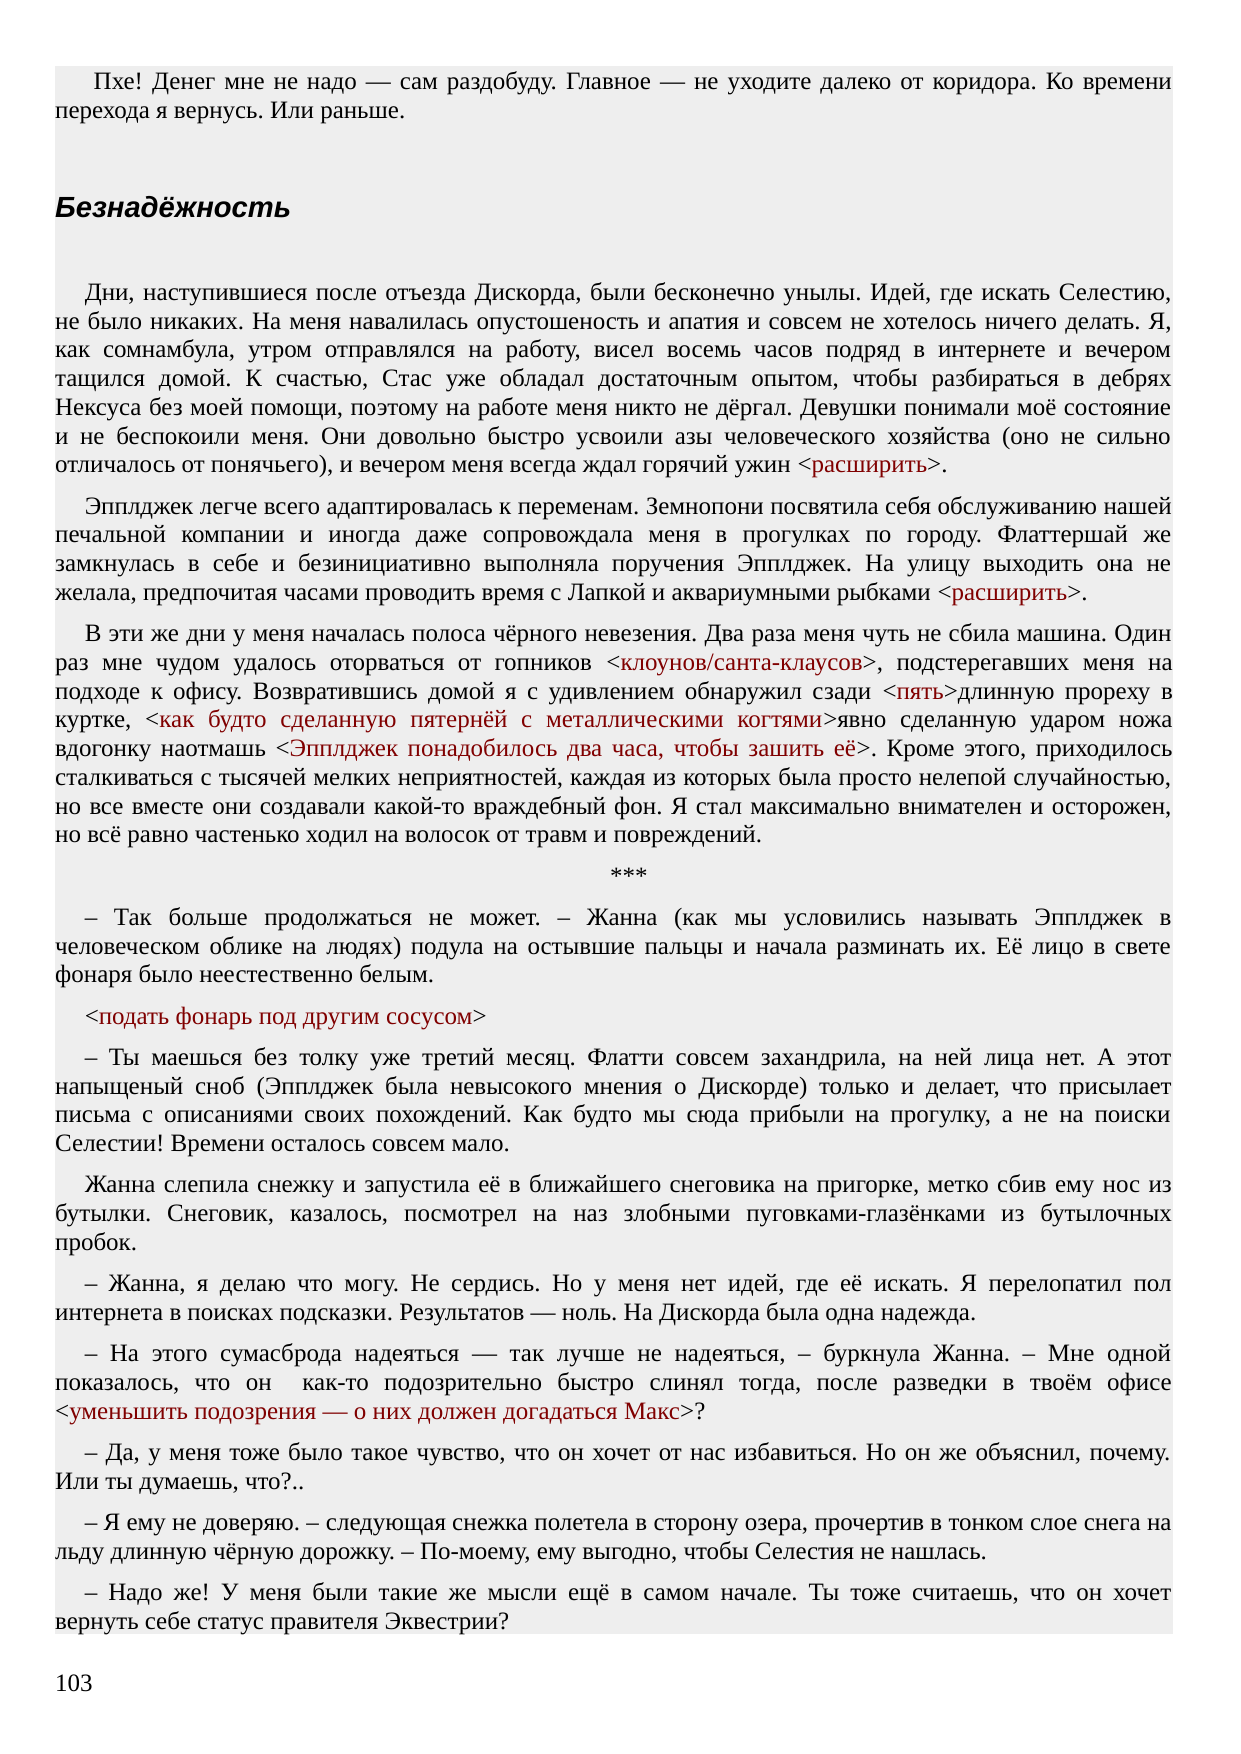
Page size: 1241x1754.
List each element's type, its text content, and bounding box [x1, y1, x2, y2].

subtitle Безнадёжность [55, 190, 1173, 223]
text – Я ему не доверяю. – следующая снежка полетела в сторону озера, прочертив в тонком слое снега на льду длинную чёрную дорожку. – По-моему, ему выгодно, чтобы Селестия не нашлась. [55, 1507, 1173, 1564]
text – Надо же! У меня были такие же мысли ещё в самом начале. Ты тоже считаешь, что он хочет вернуть себе статус правителя Эквестрии? [55, 1577, 1173, 1634]
text Жанна слепила снежку и запустила её в ближайшего снеговика на пригорке, метко сбив ему нос из бутылки. Снеговик, казалось, посмотрел на наз злобными пуговками-глазёнками из бутылочных пробок. [55, 1169, 1173, 1256]
text Эпплджек легче всего адаптировалась к переменам. Земнопони посвятила себя обслуживанию нашей печальной компании и иногда даже сопровождала меня в прогулках по городу. Флаттершай же замкнулась в себе и безинициативно выполняла поручения Эпплджек. На улицу выходить она не желала, предпочитая часами проводить время с Лапкой и аквариумными рыбками <расширить>. [55, 491, 1173, 606]
text – Ты маешься без толку уже третий месяц. Флатти совсем захандрила, на ней лица нет. А этот напыщеный сноб (Эпплджек была невысокого мнения о Дискорде) только и делает, что присылает письма с описаниями своих похождений. Как будто мы сюда прибыли на прогулку, а не на поиски Селестии! Времени осталось совсем мало. [55, 1042, 1173, 1157]
text Дни, наступившиеся после отъезда Дискорда, были бесконечно унылы. Идей, где искать Селестию, не было никаких. На меня навалилась опустошеность и апатия и совсем не хотелось ничего делать. Я, как сомнамбула, утром отправлялся на работу, висел восемь часов подряд в интернете и вечером тащился домой. К счастью, Стас уже обладал достаточным опытом, чтобы разбираться в дебрях Нексуса без моей помощи, поэтому на работе меня никто не дёргал. Девушки понимали моё состояние и не беспокоили меня. Они довольно быстро усвоили азы человеческого хозяйства (оно не сильно отличалось от понячьего), и вечером меня всегда ждал горячий ужин <расширить>. [55, 277, 1173, 478]
text – Жанна, я делаю что могу. Не сердись. Но у меня нет идей, где её искать. Я перелопатил пол интернета в поисках подсказки. Результатов — ноль. На Дискорда была одна надежда. [55, 1268, 1173, 1326]
text В эти же дни у меня началась полоса чёрного невезения. Два раза меня чуть не сбила машина. Один раз мне чудом удалось оторваться от гопников <клоунов/санта-клаусов>, подстерегавших меня на подходе к офису. Возвратившись домой я с удивлением обнаружил сзади <пять>длинную прореху в куртке, <как будто сделанную пятернёй с металлическими когтями>явно сделанную ударом ножа вдогонку наотмашь <Эпплджек понадобилось два часа, чтобы зашить её>. Кроме этого, приходилось сталкиваться с тысячей мелких неприятностей, каждая из которых была просто нелепой случайностью, но все вместе они создавали какой-то враждебный фон. Я стал максимально внимателен и осторожен, но всё равно частенько ходил на волосок от травм и повреждений. [55, 618, 1173, 848]
text Пхе! Денег мне не надо — сам раздобуду. Главное — не уходите далеко от коридора. Ко времени перехода я вернусь. Или раньше. [55, 66, 1173, 123]
text <подать фонарь под другим сосусом> [55, 1001, 1173, 1029]
text *** [55, 861, 1173, 889]
text – Да, у меня тоже было такое чувство, что он хочет от нас избавиться. Но он же объяснил, почему. Или ты думаешь, что?.. [55, 1437, 1173, 1494]
text – Так больше продолжаться не может. – Жанна (как мы условились называть Эпплджек в человеческом облике на людях) подула на остывшие пальцы и начала разминать их. Её лицо в свете фонаря было неестественно белым. [55, 902, 1173, 988]
text – На этого сумасброда надеяться — так лучше не надеяться, – буркнула Жанна. – Мне одной показалось, что он как-то подозрительно быстро слинял тогда, после разведки в твоём офисе <уменьшить подозрения — о них должен догадаться Макс>? [55, 1338, 1173, 1424]
